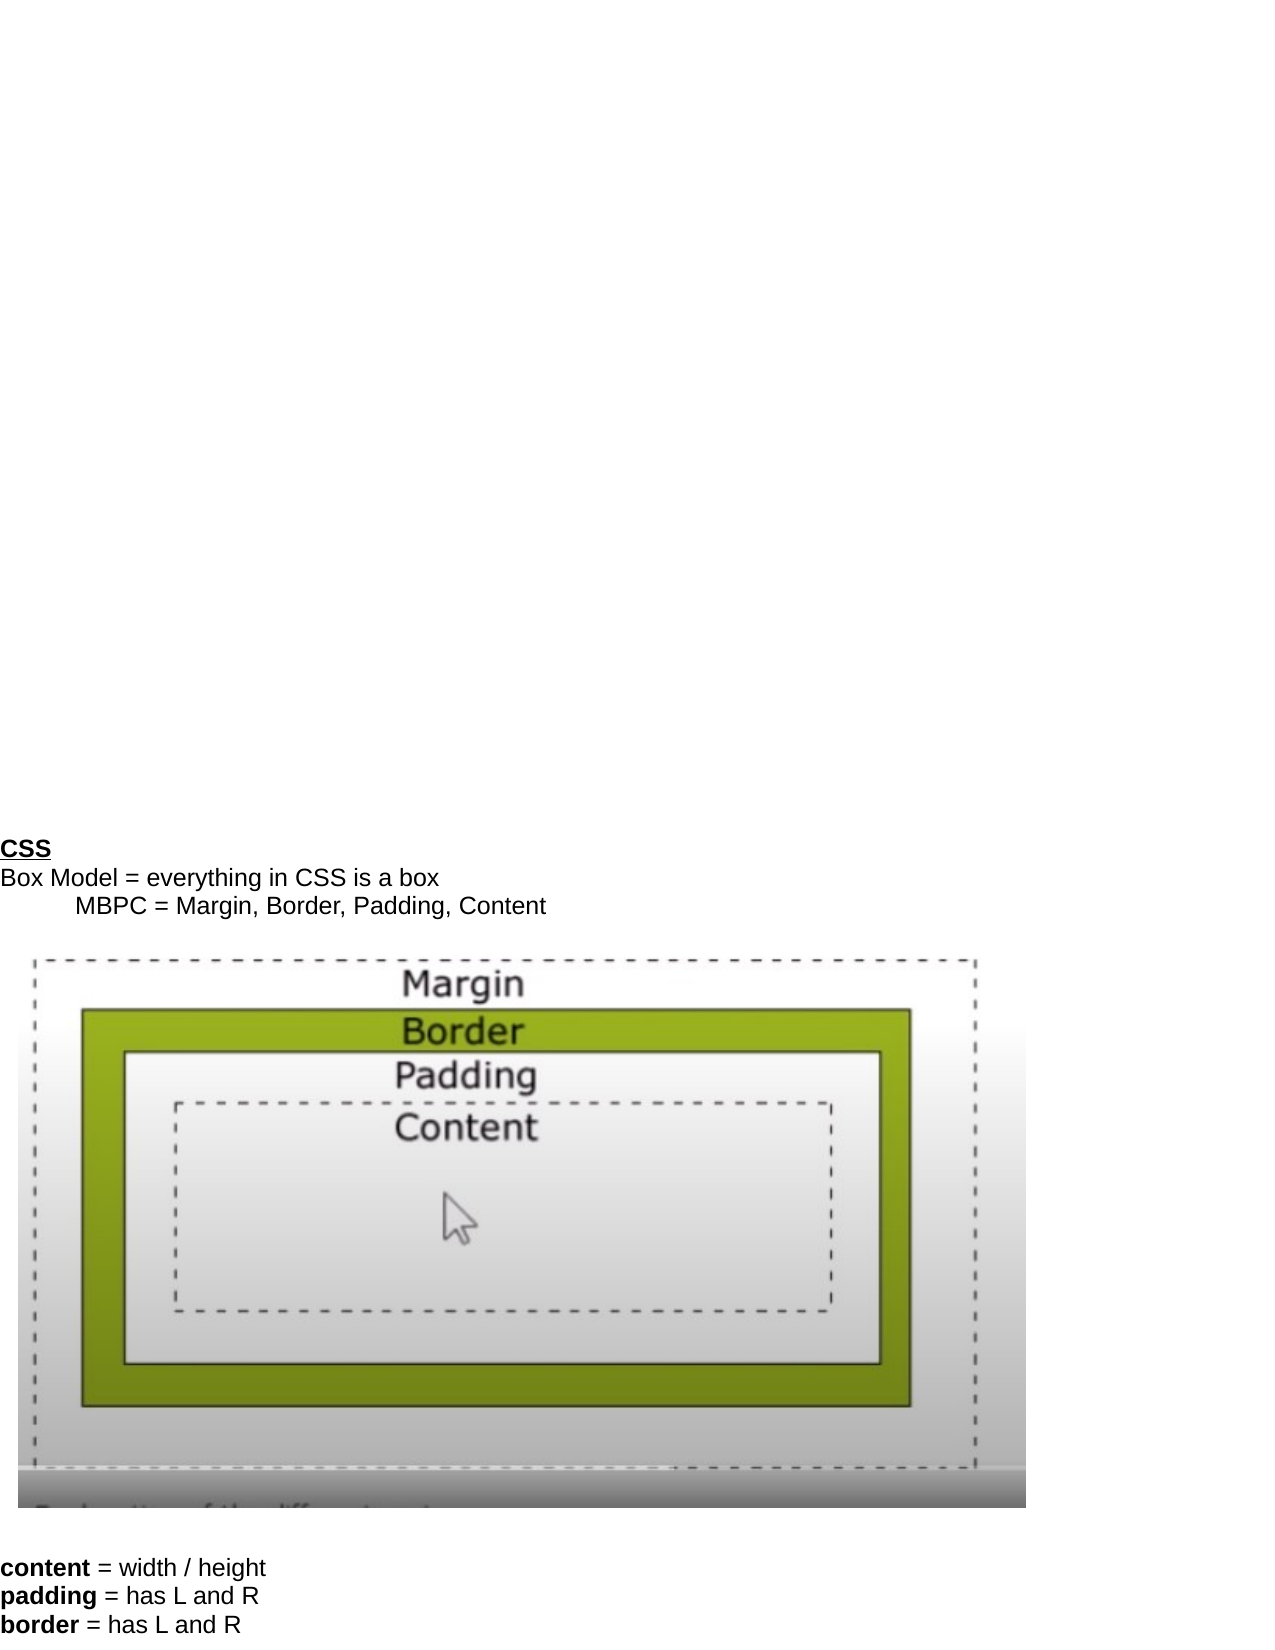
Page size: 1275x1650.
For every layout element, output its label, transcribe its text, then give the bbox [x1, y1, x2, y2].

text CSS [0, 834, 1275, 862]
text content = width / height [0, 1552, 1275, 1581]
text Box Model = everything in CSS is a box [0, 862, 1275, 891]
picture [18, 934, 1026, 1508]
text border = has L and R [0, 1610, 1275, 1639]
text padding = has L and R [0, 1581, 1275, 1610]
text MBPC = Margin, Border, Padding, Content [0, 891, 1275, 920]
